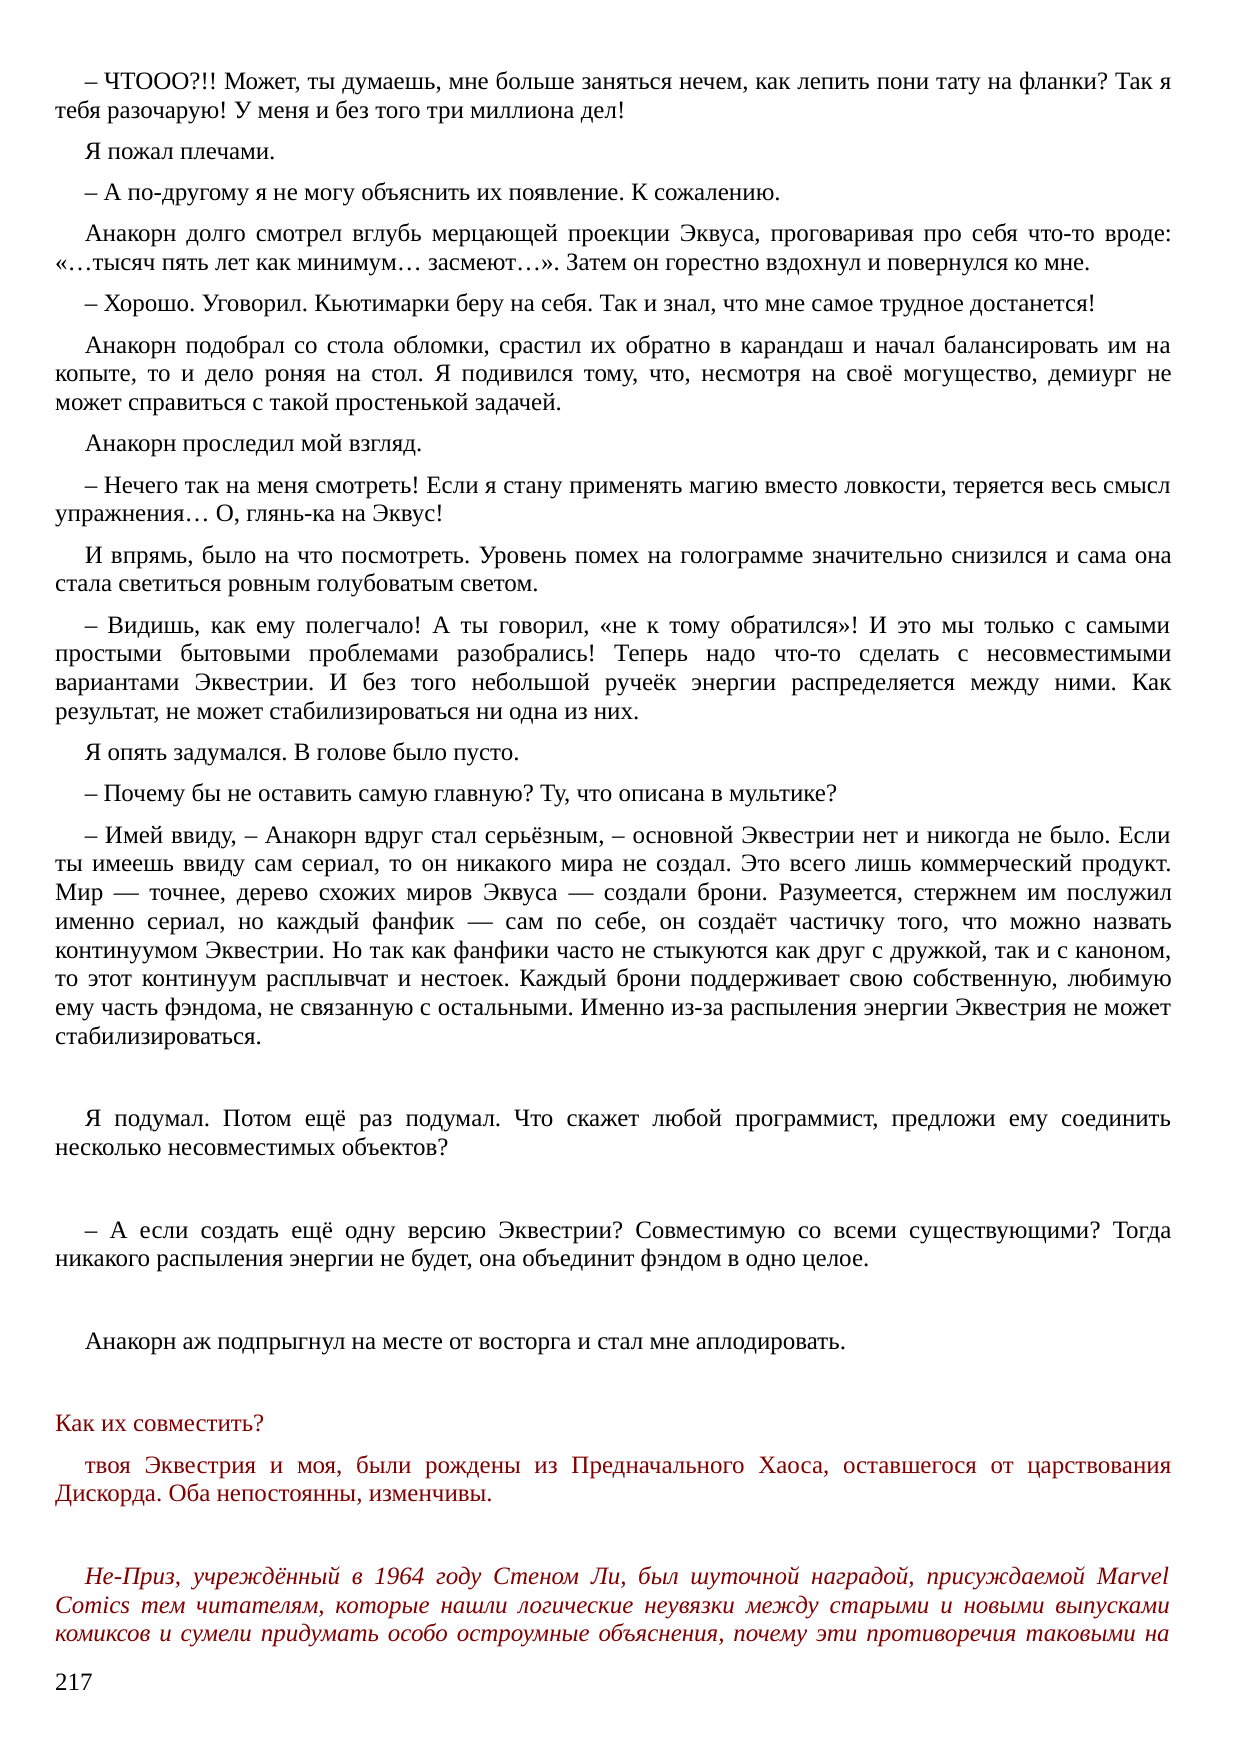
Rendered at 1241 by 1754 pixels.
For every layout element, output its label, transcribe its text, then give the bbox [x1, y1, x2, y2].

text – А по-другому я не могу объяснить их появление. К сожалению. [55, 177, 1173, 206]
text Анакорн подобрал со стола обломки, срастил их обратно в карандаш и начал балансировать им на копыте, то и дело роняя на стол. Я подивился тому, что, несмотря на своё могущество, демиург не может справиться с такой простенькой задачей. [55, 330, 1173, 416]
text – Почему бы не оставить самую главную? Ту, что описана в мультике? [55, 778, 1173, 807]
text – Хорошо. Уговорил. Кьютимарки беру на себя. Так и знал, что мне самое трудное достанется! [55, 288, 1173, 317]
text – Имей ввиду, – Анакорн вдруг стал серьёзным, – основной Эквестрии нет и никогда не было. Если ты имеешь ввиду сам сериал, то он никакого мира не создал. Это всего лишь коммерческий продукт. Мир — точнее, дерево схожих миров Эквуса — создали брони. Разумеется, стержнем им послужил именно сериал, но каждый фанфик — сам по себе, он создаёт частичку того, что можно назвать континуумом Эквестрии. Но так как фанфики часто не стыкуются как друг с дружкой, так и с каноном, то этот континуум расплывчат и нестоек. Каждый брони поддерживает свою собственную, любимую ему часть фэндома, не связанную с остальными. Именно из-за распыления энергии Эквестрия не может стабилизироваться. [55, 820, 1173, 1050]
text Анакорн проследил мой взгляд. [55, 428, 1173, 457]
text Я опять задумался. В голове было пусто. [55, 737, 1173, 766]
text – Видишь, как ему полегчало! А ты говорил, «не к тому обратился»! И это мы только с самыми простыми бытовыми проблемами разобрались! Теперь надо что-то сделать с несовместимыми вариантами Эквестрии. И без того небольшой ручеёк энергии распределяется между ними. Как результат, не может стабилизироваться ни одна из них. [55, 610, 1173, 725]
text Анакорн долго смотрел вглубь мерцающей проекции Эквуса, проговаривая про себя что-то вроде: «…тысяч пять лет как минимум… засмеют…». Затем он горестно вздохнул и повернулся ко мне. [55, 218, 1173, 276]
text Я пожал плечами. [55, 136, 1173, 165]
text И впрямь, было на что посмотреть. Уровень помех на голограмме значительно снизился и сама она стала светиться ровным голубоватым светом. [55, 540, 1173, 597]
text – А если создать ещё одну версию Эквестрии? Совместимую со всеми существующими? Тогда никакого распыления энергии не будет, она объединит фэндом в одно целое. [55, 1215, 1173, 1272]
text твоя Эквестрия и моя, были рождены из Предначального Хаоса, оставшегося от царствования Дискорда. Оба непостоянны, изменчивы. [55, 1450, 1173, 1507]
text Не-Приз, учреждённый в 1964 году Стеном Ли, был шуточной наградой, присуждаемой Marvel Comics тем читателям, которые нашли логические неувязки между старыми и новыми выпусками комиксов и сумели придумать особо остроумные объяснения, почему эти противоречия таковыми на [55, 1561, 1173, 1647]
text Как их совместить? [55, 1408, 1173, 1437]
text Анакорн аж подпрыгнул на месте от восторга и стал мне аплодировать. [55, 1326, 1173, 1355]
text – Нечего так на меня смотреть! Если я стану применять магию вместо ловкости, теряется весь смысл упражнения… О, глянь-ка на Эквус! [55, 470, 1173, 527]
text – ЧТООО?!! Может, ты думаешь, мне больше заняться нечем, как лепить пони тату на фланки? Так я тебя разочарую! У меня и без того три миллиона дел! [55, 66, 1173, 123]
text Я подумал. Потом ещё раз подумал. Что скажет любой программист, предложи ему соединить несколько несовместимых объектов? [55, 1103, 1173, 1161]
